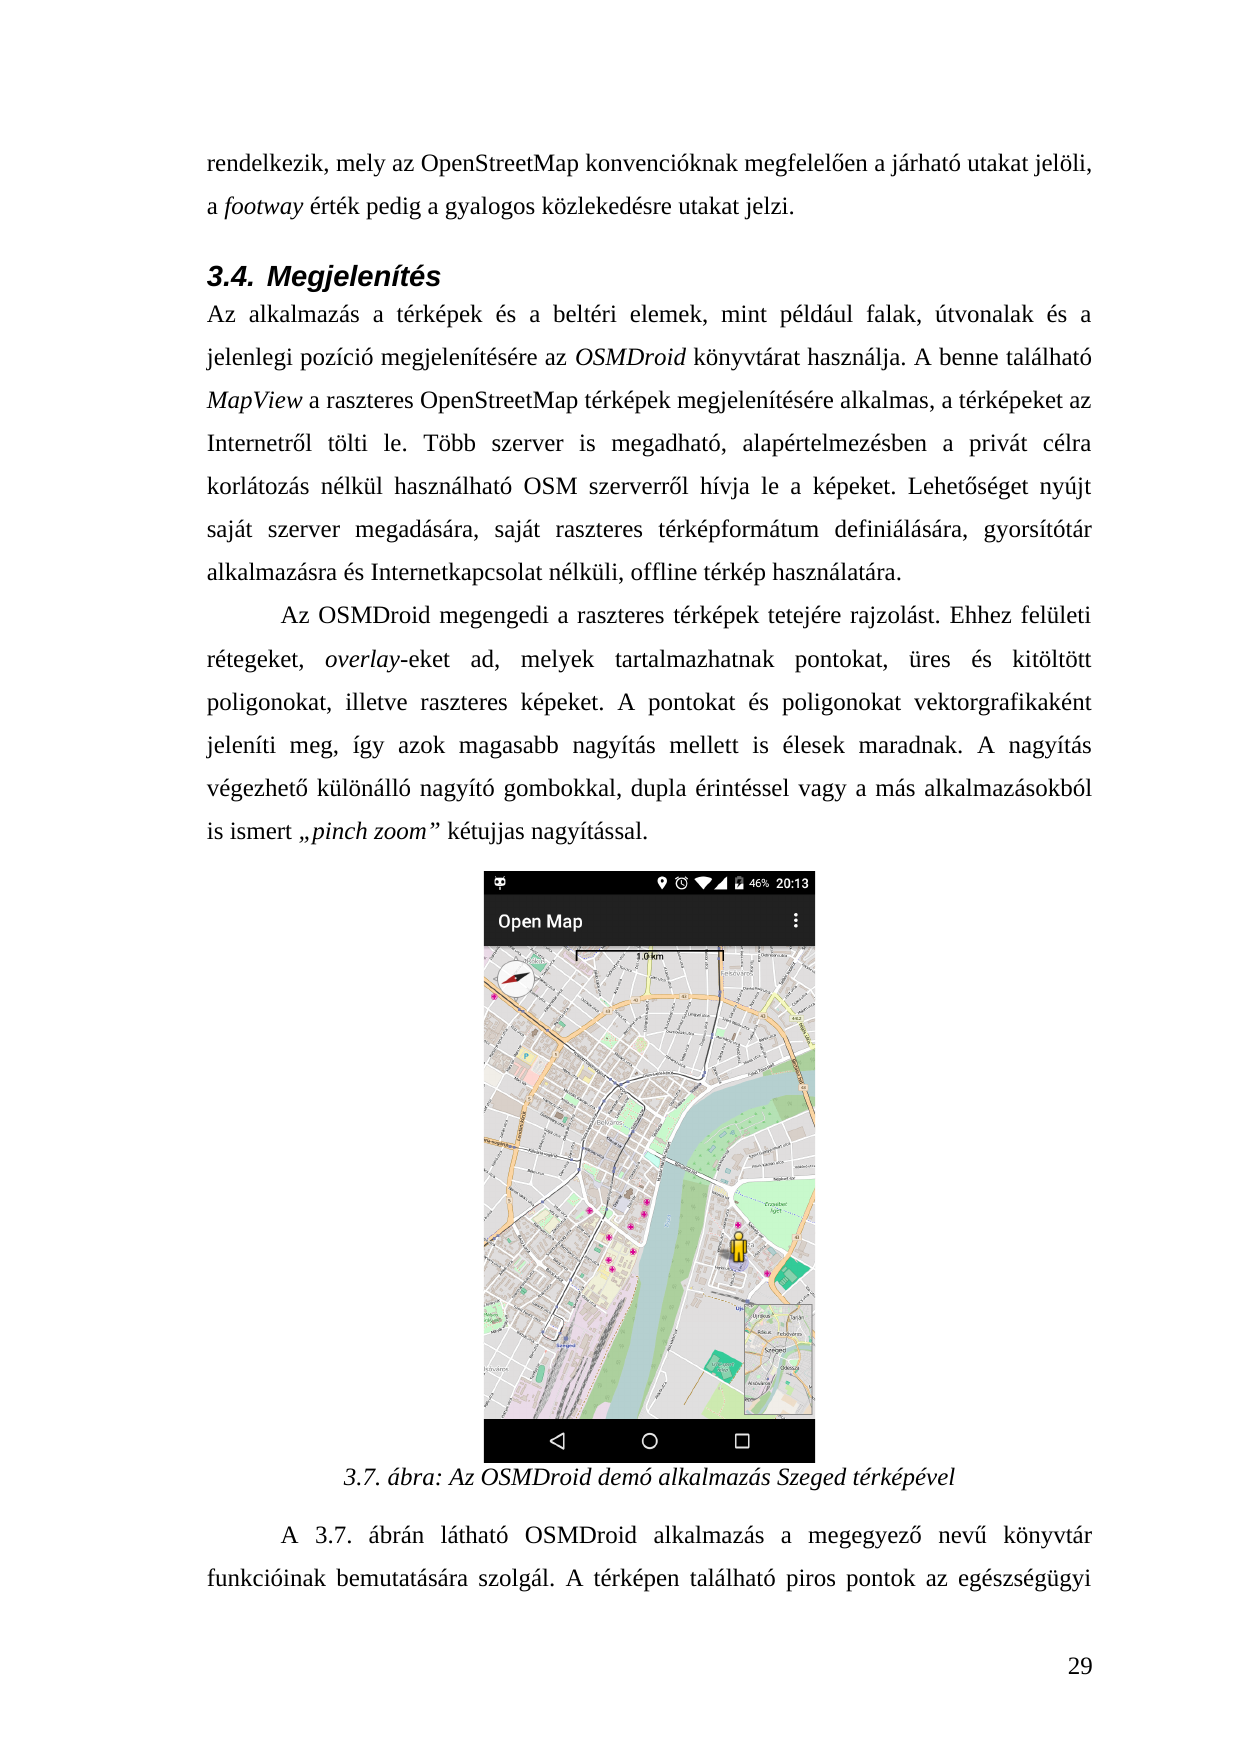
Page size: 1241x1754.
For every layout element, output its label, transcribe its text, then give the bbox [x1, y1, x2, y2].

text Az alkalmazás a térképek és a beltéri elemek, mint például falak, útvonalak és a jelenlegi pozíció megjelenítésére az OSMDroid könyvtárat használja. A benne található MapView a raszteres OpenStreetMap térképek megjelenítésére alkalmas, a térképeket az Internetről tölti le. Több szerver is megadható, alapértelmezésben a privát célra korlátozás nélkül használható OSM szerverről hívja le a képeket. Lehetőséget nyújt saját szerver megadására, saját raszteres térképformátum definiálására, gyorsítótár alkalmazásra és Internetkapcsolat nélküli, offline térkép használatára. [207, 299, 1093, 586]
picture [483, 871, 816, 1463]
text Az OSMDroid megengedi a raszteres térképek tetejére rajzolást. Ehhez felületi rétegeket, overlay-eket ad, melyek tartalmazhatnak pontokat, üres és kitöltött poligonokat, illetve raszteres képeket. A pontokat és poligonokat vektorgrafikaként jeleníti meg, így azok magasabb nagyítás mellett is élesek maradnak. A nagyítás végezhető különálló nagyító gombokkal, dupla érintéssel vagy a más alkalmazásokból is ismert „pinch zoom” kétujjas nagyítással. [207, 601, 1093, 845]
subtitle Megjelenítés [207, 259, 1093, 292]
text A 3.7. ábrán látható OSMDroid alkalmazás a megegyező nevű könyvtár funkcióinak bemutatására szolgál. A térképen található piros pontok az egészségügyi [207, 1520, 1093, 1592]
text rendelkezik, mely az OpenStreetMap konvencióknak megfelelően a járható utakat jelöli, a footway érték pedig a gyalogos közlekedésre utakat jelzi. [207, 148, 1093, 219]
table_header [207, 859, 1093, 1520]
